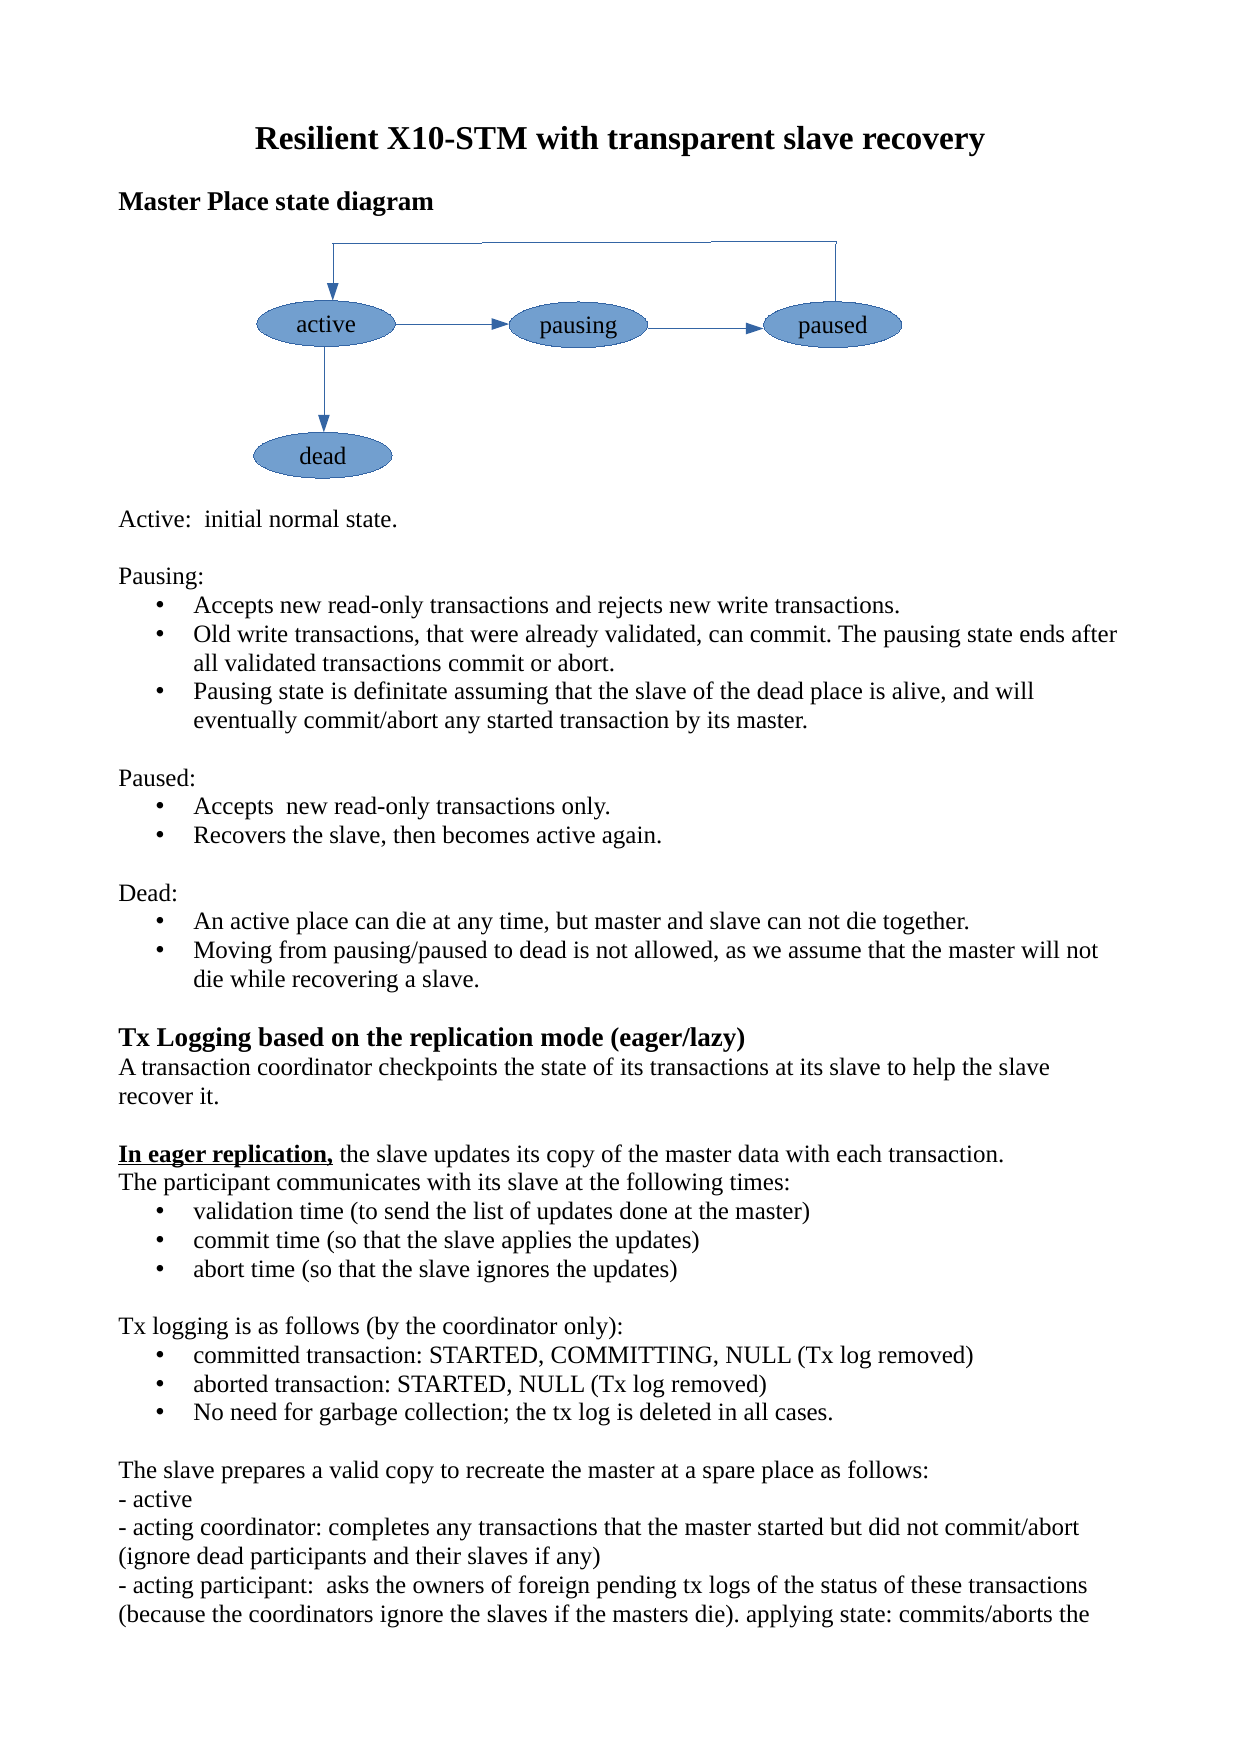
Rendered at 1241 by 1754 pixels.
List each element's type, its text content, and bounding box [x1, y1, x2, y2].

text Paused: [118, 763, 1122, 791]
list abort time (so that the slave ignores the updates) [156, 1254, 1122, 1282]
text Tx Logging based on the replication mode (eager/lazy) [118, 1021, 1122, 1052]
text Master Place state diagram [118, 185, 1122, 216]
list No need for garbage collection; the tx log is deleted in all cases. [156, 1397, 1122, 1426]
text A transaction coordinator checkpoints the state of its transactions at its slave to help the slave recover it. [118, 1052, 1122, 1110]
text - active [118, 1484, 1122, 1512]
text Resilient X10-STM with transparent slave recovery [118, 118, 1122, 156]
list Pausing state is definitate assuming that the slave of the dead place is alive, and will eventually commit/abort any started transaction by its master. [156, 676, 1122, 734]
text The slave prepares a valid copy to recreate the master at a spare place as follows: [118, 1455, 1122, 1484]
text In eager replication, the slave updates its copy of the master data with each transaction. [118, 1139, 1122, 1167]
text Pausing: [118, 561, 1122, 590]
text The participant communicates with its slave at the following times: [118, 1167, 1122, 1196]
list Accepts new read-only transactions and rejects new write transactions. [156, 590, 1122, 619]
list Moving from pausing/paused to dead is not allowed, as we assume that the master will not die while recovering a slave. [156, 935, 1122, 993]
text Active: initial normal state. [118, 504, 1122, 533]
list commit time (so that the slave applies the updates) [156, 1225, 1122, 1254]
list Accepts new read-only transactions only. [156, 791, 1122, 820]
list Recovers the slave, then becomes active again. [156, 820, 1122, 849]
text Dead: [118, 878, 1122, 906]
text - acting coordinator: completes any transactions that the master started but did not commit/abort (ignore dead participants and their slaves if any) [118, 1512, 1122, 1570]
list aborted transaction: STARTED, NULL (Tx log removed) [156, 1369, 1122, 1397]
list validation time (to send the list of updates done at the master) [156, 1196, 1122, 1225]
text Tx logging is as follows (by the coordinator only): [118, 1311, 1122, 1340]
list committed transaction: STARTED, COMMITTING, NULL (Tx log removed) [156, 1340, 1122, 1369]
text - acting participant: asks the owners of foreign pending tx logs of the status of these transactions (because the coordinators ignore the slaves if the masters die). applying state: commits/aborts the [118, 1570, 1122, 1627]
list An active place can die at any time, but master and slave can not die together. [156, 906, 1122, 935]
list Old write transactions, that were already validated, can commit. The pausing state ends after all validated transactions commit or abort. [156, 619, 1122, 676]
